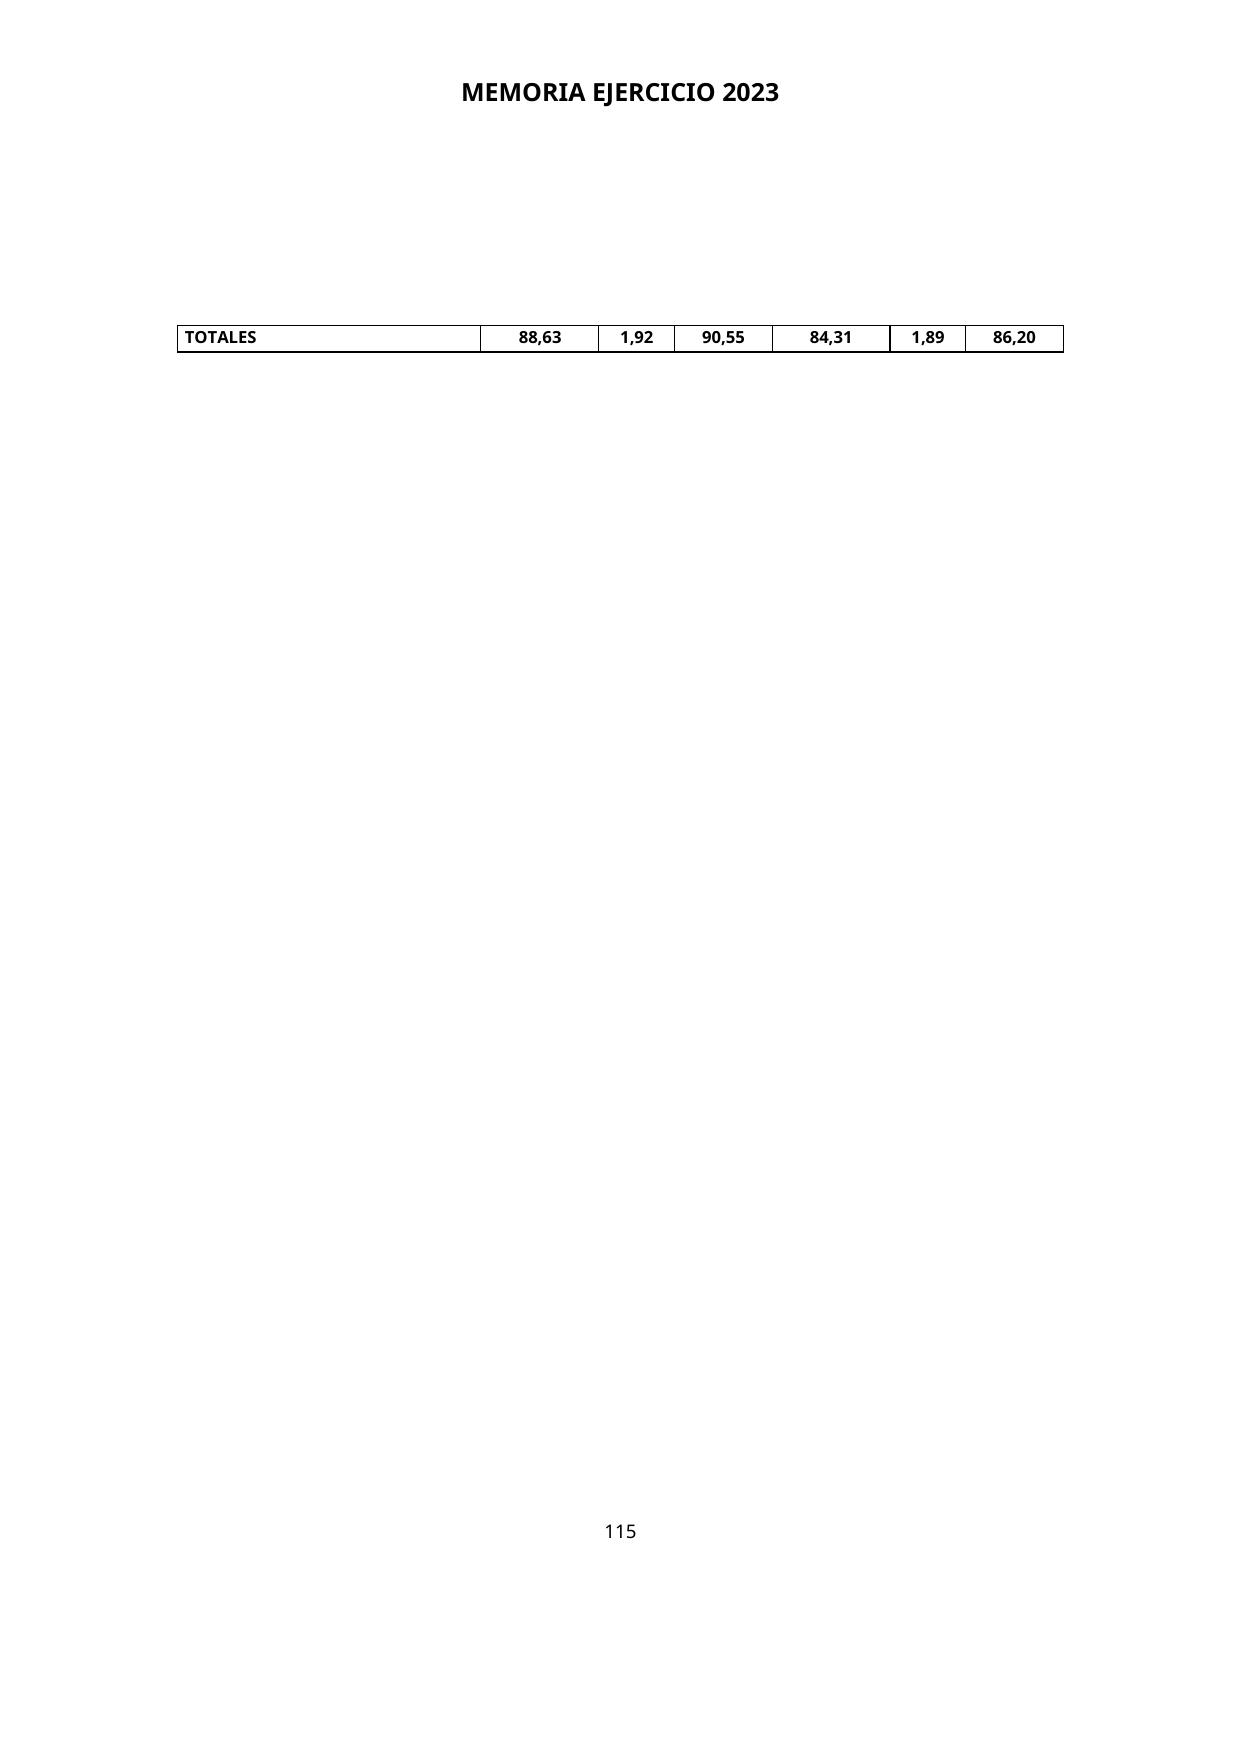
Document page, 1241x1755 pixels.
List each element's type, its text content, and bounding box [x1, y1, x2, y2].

table_cell 86,20 [966, 326, 1063, 351]
table_cell TOTALES [178, 326, 480, 351]
table_cell 1,92 [599, 326, 674, 351]
table_cell 1,89 [891, 326, 965, 351]
table_cell 90,55 [675, 326, 772, 351]
table_cell 88,63 [481, 326, 598, 351]
table_cell 84,31 [773, 326, 889, 351]
